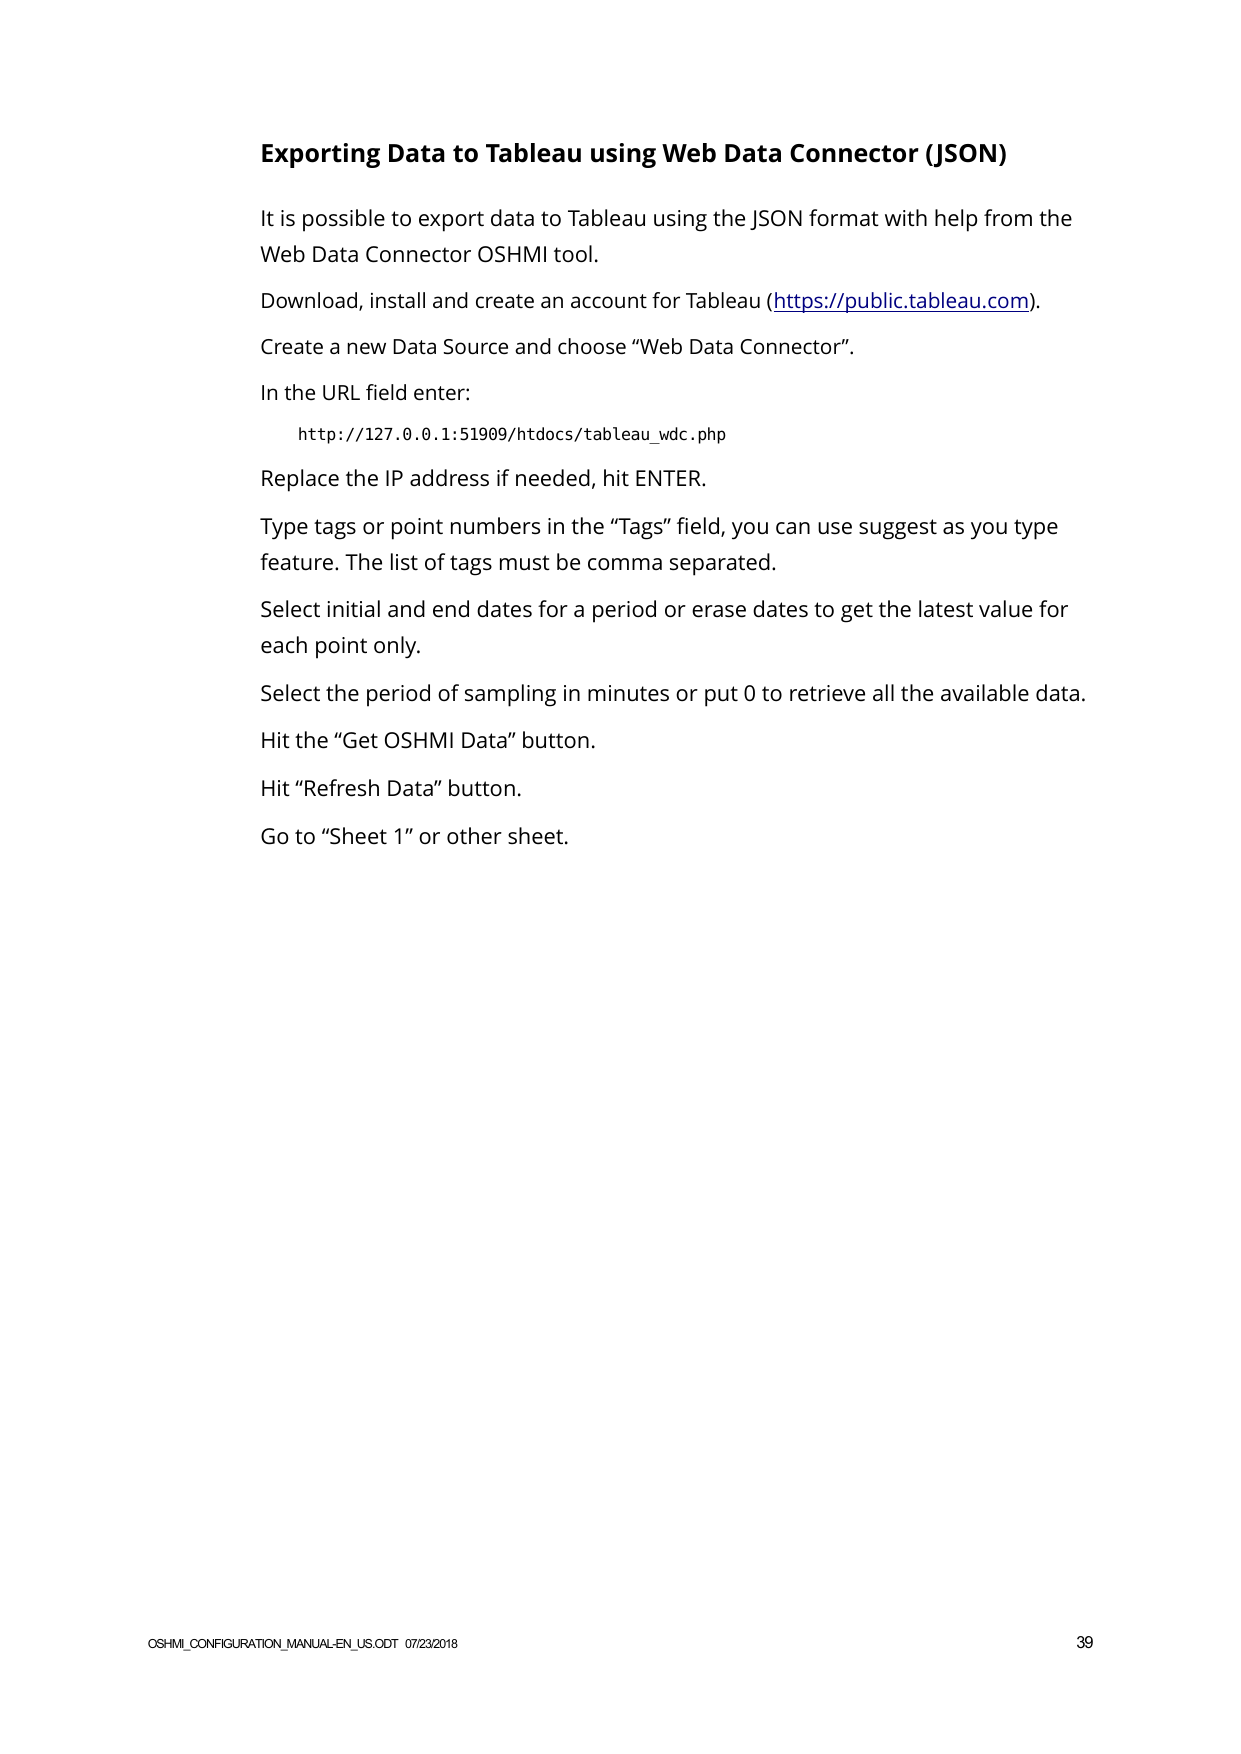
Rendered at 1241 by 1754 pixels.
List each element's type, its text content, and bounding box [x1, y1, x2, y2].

text In the URL field enter: [260, 378, 1093, 407]
text Hit “Refresh Data” button. [260, 773, 1093, 803]
text Download, install and create an account for Tableau (https://public.tableau.com). [260, 286, 1093, 315]
text It is possible to export data to Tableau using the JSON format with help from the Web Data Connector OSHMI tool. [260, 203, 1093, 268]
text http://127.0.0.1:51909/htdocs/tableau_wdc.php [260, 424, 1093, 444]
text Type tags or point numbers in the “Tags” field, you can use suggest as you type feature. The list of tags must be comma separated. [260, 511, 1093, 576]
text Create a new Data Source and choose “Web Data Connector”. [260, 332, 1093, 361]
text Select initial and end dates for a period or erase dates to get the latest value for each point only. [260, 594, 1093, 660]
text Hit the “Get OSHMI Data” button. [260, 726, 1093, 755]
text Go to “Sheet 1” or other sheet. [260, 821, 1093, 851]
text Replace the IP address if needed, hit ENTER. [260, 463, 1093, 493]
subtitle Exporting Data to Tableau using Web Data Connector (JSON) [260, 136, 1093, 170]
text Select the period of sampling in minutes or put 0 to retrieve all the available data. [260, 678, 1093, 708]
